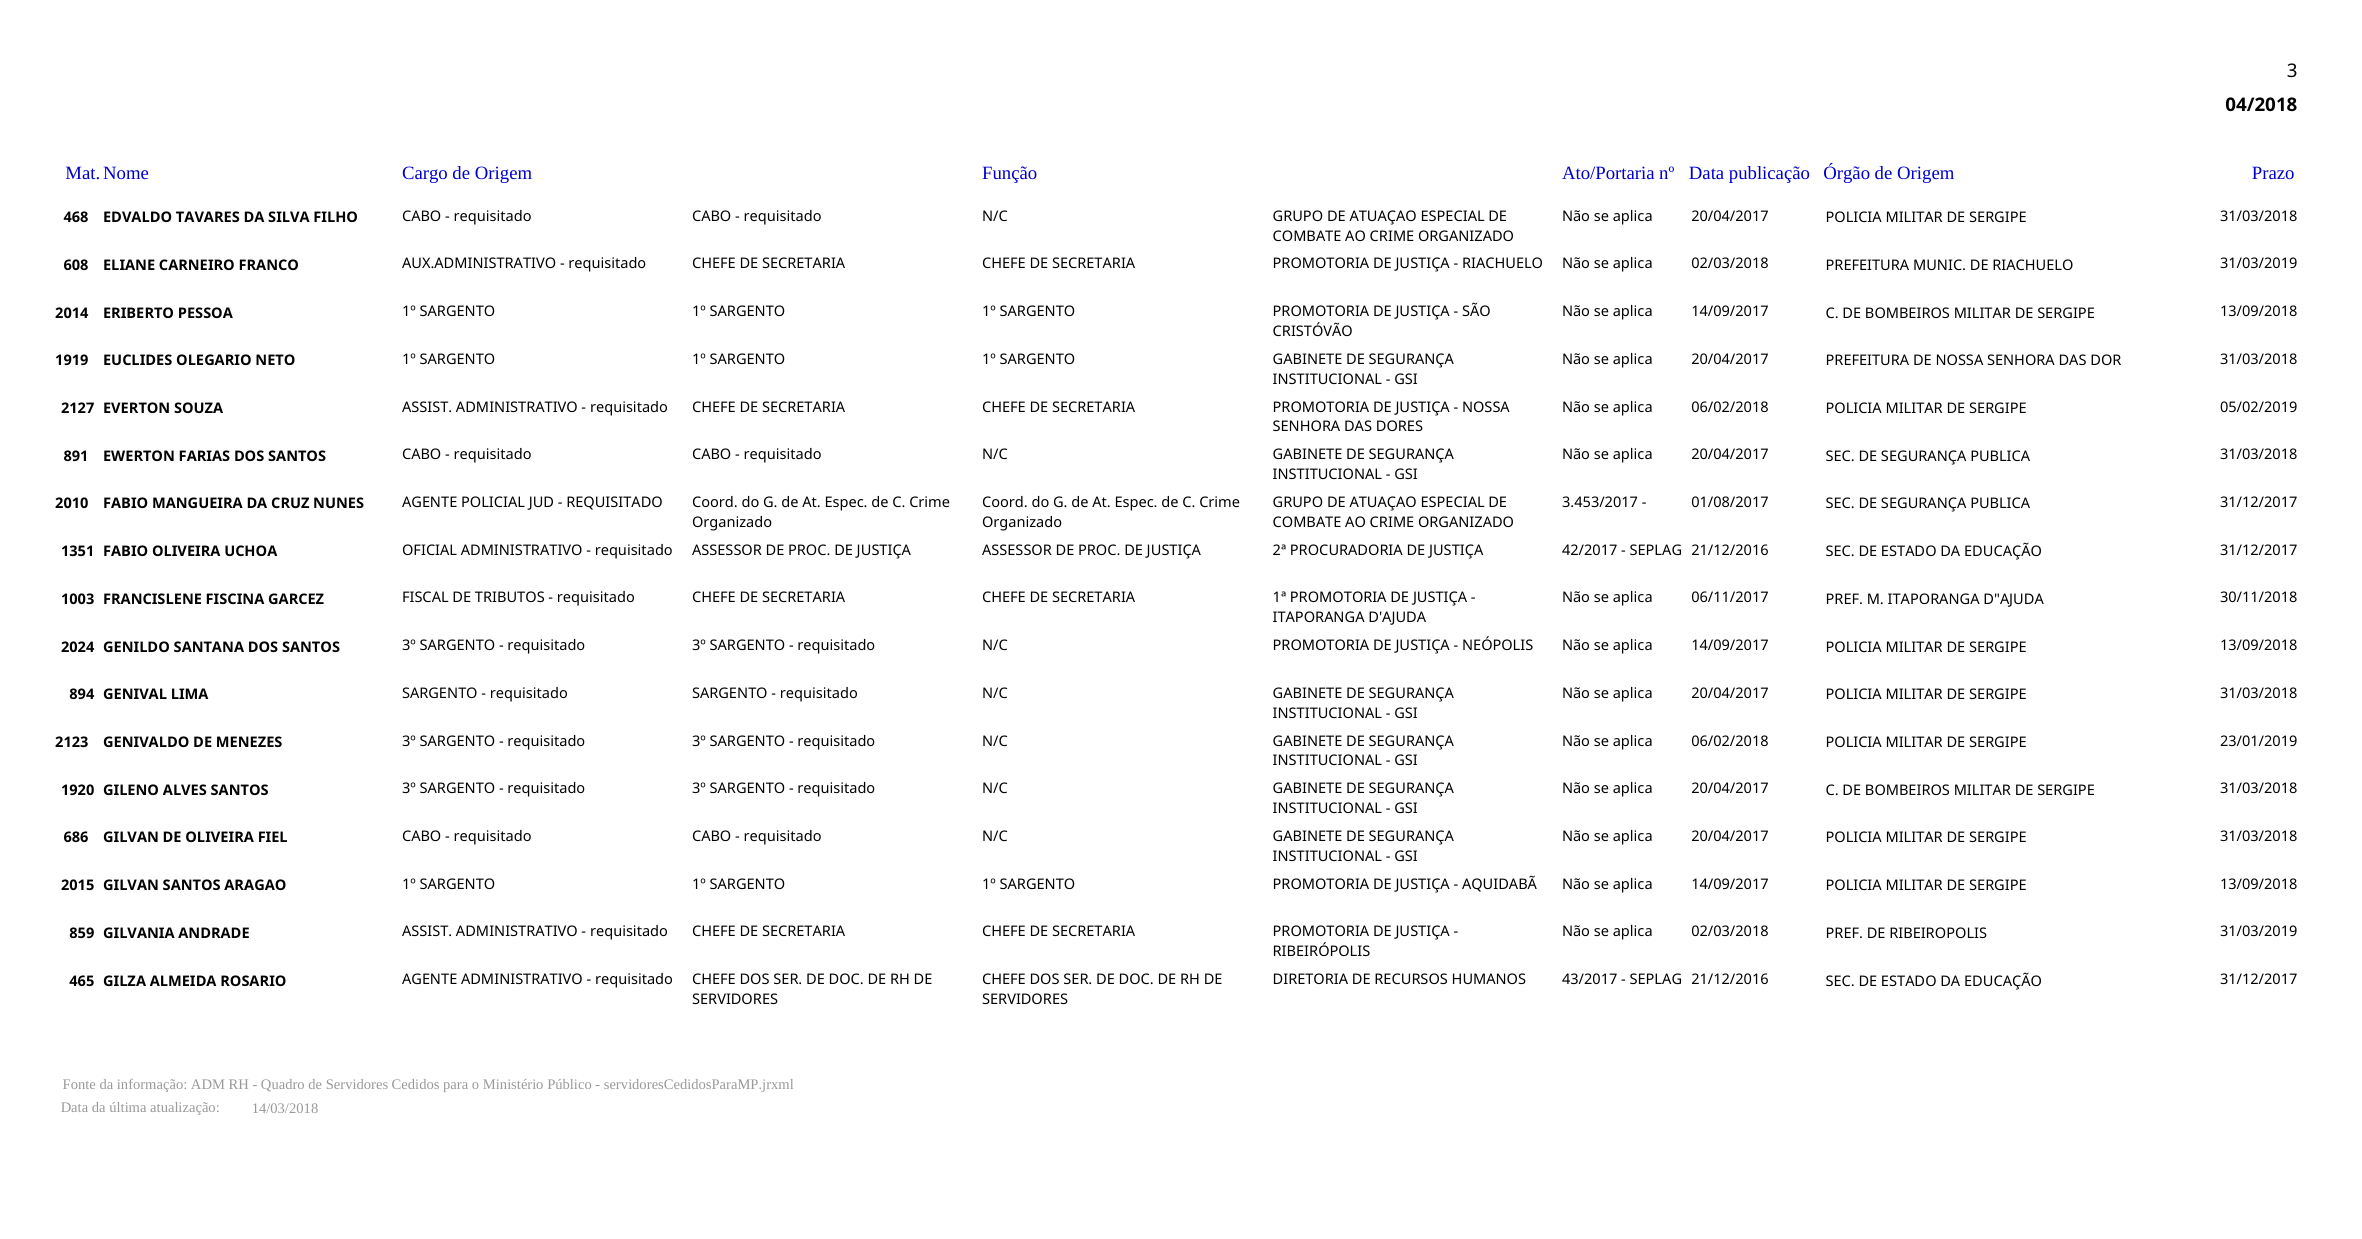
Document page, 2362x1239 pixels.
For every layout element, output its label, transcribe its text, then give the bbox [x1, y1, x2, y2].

table_cell [2297, 780, 2361, 802]
table_cell [12, 331, 100, 347]
table_cell [1686, 377, 1691, 393]
table_header 06/02/2018 [1691, 730, 1825, 754]
table_cell 2024 [12, 636, 100, 665]
table_cell C. DE BOMBEIROS MILITAR DE SERGIPE [1825, 780, 2183, 823]
table_cell [686, 759, 692, 775]
table_cell [0, 684, 12, 707]
table_cell [2297, 282, 2361, 298]
table_header AGENTE ADMINISTRATIVO - requisitado [402, 969, 686, 1015]
table_cell [1686, 303, 1691, 325]
table_header 14/09/2017 [1691, 874, 1825, 897]
table_header 21/12/2016 [1691, 969, 1825, 993]
table_cell [1686, 902, 1691, 918]
table_cell [396, 684, 402, 707]
table_cell [1556, 473, 1562, 489]
table_cell Mat. [30, 162, 100, 192]
table_cell [686, 234, 692, 250]
table_cell GILZA ALMEIDA ROSARIO [103, 970, 396, 1015]
table_cell [2184, 425, 2297, 443]
table_cell 1920 [12, 780, 100, 808]
table_cell [974, 636, 982, 659]
table_cell [12, 379, 100, 395]
table_cell [2297, 446, 2361, 468]
table_cell [1556, 350, 1562, 373]
table_cell SEC. DE SEGURANÇA PUBLICA [1825, 446, 2183, 489]
table_header N/C [982, 826, 1265, 872]
table_header PROMOTORIA DE JUSTIÇA - RIACHUELO [1273, 253, 1556, 299]
table_cell [396, 282, 402, 298]
table_cell [1265, 377, 1272, 393]
table_cell [2184, 234, 2297, 252]
table_cell [0, 57, 2146, 84]
table_cell [1556, 636, 1562, 659]
table_cell [1556, 780, 1562, 802]
table_header CABO - requisitado [692, 826, 974, 872]
table_header CHEFE DE SECRETARIA [692, 921, 974, 967]
table_cell FABIO OLIVEIRA UCHOA [103, 541, 396, 586]
table_cell [0, 303, 12, 325]
table_cell [686, 854, 692, 871]
table_cell [2129, 170, 2197, 192]
table_header PROMOTORIA DE JUSTIÇA - RIBEIRÓPOLIS [1273, 921, 1556, 967]
table_cell [1265, 684, 1272, 707]
table_cell [12, 713, 100, 729]
table_cell [1562, 948, 1686, 967]
table_cell [12, 474, 100, 490]
table_header Não se aplica [1562, 444, 1686, 471]
table_cell [1686, 446, 1691, 468]
table_header 02/03/2018 [1691, 253, 1825, 277]
table_cell [0, 91, 2200, 124]
table_cell [2297, 854, 2361, 871]
table_header 20/04/2017 [1691, 778, 1825, 802]
table_cell [1556, 425, 1562, 441]
table_cell [0, 140, 2361, 162]
table_cell [1265, 780, 1272, 802]
table_cell [1265, 234, 1272, 250]
table_cell [974, 446, 982, 468]
table_header 13/09/2018 [2184, 874, 2297, 902]
table_cell [396, 636, 402, 659]
table_cell Função [982, 162, 1235, 192]
table_cell 468 [12, 207, 100, 236]
table_cell [974, 282, 982, 298]
table_cell [1235, 170, 1562, 192]
table_cell [1691, 659, 1825, 681]
table_cell [2297, 425, 2361, 441]
table_cell [1691, 993, 1825, 1015]
table_cell [1265, 854, 1272, 871]
table_header OFICIAL ADMINISTRATIVO - requisitado [402, 540, 686, 586]
table_cell [396, 780, 402, 802]
table_cell [1556, 902, 1562, 918]
table_cell [0, 780, 12, 802]
table_cell [686, 329, 692, 346]
table_cell [1556, 282, 1562, 298]
table_cell [0, 125, 2361, 136]
table_header 3º SARGENTO - requisitado [402, 635, 686, 681]
table_header CHEFE DE SECRETARIA [982, 396, 1265, 443]
table_header 01/08/2017 [1691, 492, 1825, 516]
table_cell [1691, 468, 1825, 490]
table_cell FABIO MANGUEIRA DA CRUZ NUNES [103, 493, 396, 538]
table_cell [0, 207, 12, 229]
table_cell [686, 473, 692, 489]
table_cell [12, 951, 100, 967]
table_cell [0, 195, 2361, 202]
table_cell [686, 255, 692, 277]
table_header Não se aplica [1562, 874, 1686, 900]
table_cell [686, 902, 692, 918]
table_cell [396, 425, 402, 441]
table_cell [2297, 91, 2361, 124]
table_header Coord. do G. de At. Espec. de C. Crime Organizado [692, 492, 974, 538]
table_header 13/09/2018 [2184, 635, 2297, 663]
table_cell [2297, 902, 2361, 918]
table_cell [2184, 282, 2297, 299]
table_cell [2297, 303, 2361, 325]
table_cell GENILDO SANTANA DOS SANTOS [103, 636, 396, 681]
table_header ASSIST. ADMINISTRATIVO - requisitado [402, 921, 686, 967]
table_cell C. DE BOMBEIROS MILITAR DE SERGIPE [1825, 303, 2183, 346]
table_cell [2297, 473, 2361, 489]
table_cell [686, 541, 692, 563]
table_cell [2184, 997, 2297, 1015]
table_cell [1556, 827, 1562, 850]
table_cell [0, 255, 12, 277]
table_cell [2297, 520, 2361, 537]
table_header Não se aplica [1562, 826, 1686, 853]
table_cell [2297, 827, 2361, 850]
table_header N/C [982, 206, 1265, 252]
table_cell [974, 255, 982, 277]
table_cell [1562, 519, 1686, 538]
table_cell Prazo [2197, 162, 2294, 192]
table_cell [2297, 970, 2361, 993]
table_cell [974, 875, 982, 897]
table_cell [1265, 329, 1272, 346]
table_cell [1691, 707, 1825, 729]
table_cell [1556, 806, 1562, 823]
table_cell [0, 234, 12, 250]
table_cell PREFEITURA MUNIC. DE RIACHUELO [1825, 255, 2183, 298]
table_cell [1265, 446, 1272, 468]
table_cell [974, 684, 982, 707]
table_cell 686 [12, 827, 100, 856]
table_header 3.453/2017 - [1562, 492, 1686, 519]
table_header CABO - requisitado [402, 206, 686, 252]
table_header SARGENTO - requisitado [692, 683, 974, 729]
table_cell [1686, 234, 1691, 250]
table_cell POLICIA MILITAR DE SERGIPE [1825, 875, 2183, 918]
table_header 02/03/2018 [1691, 921, 1825, 945]
table_cell [2184, 329, 2297, 347]
table_cell [1265, 902, 1272, 918]
table_cell [0, 473, 12, 489]
table_cell [1556, 207, 1562, 229]
table_cell [686, 398, 692, 420]
table_cell [1556, 568, 1562, 584]
table_cell GILVANIA ANDRADE [103, 923, 396, 967]
table_cell EWERTON FARIAS DOS SANTOS [103, 446, 396, 490]
table_cell [12, 569, 100, 586]
table_header 31/03/2018 [2184, 778, 2297, 807]
table_cell [1562, 709, 1686, 729]
table_cell [974, 711, 982, 727]
table_cell [686, 950, 692, 966]
table_cell [396, 663, 402, 680]
table_cell [396, 616, 402, 632]
table_cell 891 [12, 446, 100, 474]
table_cell [686, 684, 692, 707]
table_header PROMOTORIA DE JUSTIÇA - NEÓPOLIS [1273, 635, 1556, 681]
table_cell 894 [12, 684, 100, 713]
table_cell [0, 875, 12, 897]
table_cell [1265, 950, 1272, 966]
table_cell [686, 350, 692, 373]
table_cell [0, 806, 12, 823]
table_cell [2297, 57, 2361, 84]
table_cell [12, 760, 100, 777]
table_cell [974, 568, 982, 584]
table_cell [2297, 663, 2361, 680]
table_cell [1265, 541, 1272, 563]
table_cell [2297, 875, 2361, 897]
table_cell [1562, 566, 1686, 586]
table_cell [686, 377, 692, 393]
table_header 30/11/2018 [2184, 587, 2297, 616]
table_cell [396, 589, 402, 611]
table_cell [396, 493, 402, 516]
table_cell [686, 997, 692, 1014]
table_cell [686, 303, 692, 325]
table_cell GILENO ALVES SANTOS [103, 780, 396, 824]
table_cell 1003 [12, 589, 100, 617]
table_header 1º SARGENTO [402, 301, 686, 347]
table_header 31/12/2017 [2184, 492, 2297, 520]
table_cell [1556, 923, 1562, 945]
table_cell [1686, 282, 1691, 298]
table_cell [1686, 780, 1691, 802]
table_header SARGENTO - requisitado [402, 683, 686, 729]
table_header Não se aplica [1562, 206, 1686, 232]
table_cell [974, 207, 982, 229]
table_header Não se aplica [1562, 635, 1686, 662]
table_cell [1562, 471, 1686, 490]
table_cell [2297, 207, 2361, 229]
table_cell [686, 875, 692, 897]
table_header N/C [982, 444, 1265, 490]
table_cell [686, 732, 692, 754]
table_cell [0, 85, 2361, 91]
table_cell [1686, 329, 1691, 346]
table_cell [1265, 616, 1272, 632]
table_cell Fonte da informação: ADM RH - Quadro de Servidores Cedidos para o Ministério Público - servidoresCedidosParaMP.jrxml [0, 1066, 2361, 1098]
table_header 20/04/2017 [1691, 683, 1825, 707]
table_cell [1235, 162, 1562, 169]
table_cell [2297, 732, 2361, 754]
table_header Não se aplica [1562, 587, 1686, 614]
table_cell [1556, 997, 1562, 1014]
table_cell [1556, 398, 1562, 420]
table_cell [12, 426, 100, 443]
table_cell [1556, 234, 1562, 250]
table_header 31/03/2018 [2184, 349, 2297, 377]
table_cell [686, 282, 692, 298]
table_cell [1686, 759, 1691, 775]
table_cell [686, 493, 692, 516]
table_cell [0, 1015, 2361, 1066]
table_cell [1265, 827, 1272, 850]
table_cell [396, 170, 402, 192]
table_cell [1562, 900, 1686, 920]
table_cell [1265, 806, 1272, 823]
table_cell [2297, 493, 2361, 516]
table_header 31/03/2019 [2184, 921, 2297, 950]
table_header 21/12/2016 [1691, 540, 1825, 563]
table_header 06/02/2018 [1691, 396, 1825, 420]
table_cell [12, 522, 100, 538]
table_cell [1556, 711, 1562, 727]
table_header PROMOTORIA DE JUSTIÇA - NOSSA SENHORA DAS DORES [1273, 396, 1556, 443]
table_cell [1556, 759, 1562, 775]
table_cell [396, 350, 402, 373]
table_cell [0, 854, 12, 871]
table_cell Nome [103, 162, 396, 192]
table_header ASSIST. ADMINISTRATIVO - requisitado [402, 396, 686, 443]
table_cell 1351 [12, 541, 100, 569]
table_cell [974, 377, 982, 393]
table_cell [1686, 350, 1691, 373]
table_cell [1265, 473, 1272, 489]
table_cell [686, 663, 692, 680]
table_cell SEC. DE SEGURANÇA PUBLICA [1825, 493, 2183, 537]
table_header Não se aplica [1562, 921, 1686, 948]
table_cell [396, 950, 402, 966]
table_header CHEFE DOS SER. DE DOC. DE RH DE SERVIDORES [982, 969, 1265, 1015]
table_cell 3 [2146, 57, 2297, 84]
table_header 20/04/2017 [1691, 826, 1825, 850]
table_cell [1265, 493, 1272, 516]
table_cell [2184, 663, 2297, 681]
table_cell 2127 [12, 398, 100, 426]
table_cell POLICIA MILITAR DE SERGIPE [1825, 827, 2183, 871]
table_cell [396, 875, 402, 897]
table_cell [2297, 398, 2361, 420]
table_cell [0, 493, 12, 516]
table_cell [2184, 854, 2297, 872]
table_cell [1691, 611, 1825, 633]
table_cell [1562, 376, 1686, 395]
table_cell [2297, 589, 2361, 611]
table_cell [2297, 255, 2361, 277]
table_cell [1686, 473, 1691, 489]
table_header N/C [982, 635, 1265, 681]
table_cell [12, 617, 100, 633]
table_cell EUCLIDES OLEGARIO NETO [103, 350, 396, 395]
table_cell [686, 827, 692, 850]
table_cell [12, 903, 100, 920]
table_cell [1814, 170, 1823, 192]
table_header CABO - requisitado [402, 444, 686, 490]
table_cell POLICIA MILITAR DE SERGIPE [1825, 398, 2183, 441]
table_header 20/04/2017 [1691, 206, 1825, 229]
table_header 3º SARGENTO - requisitado [692, 778, 974, 824]
table_cell [2297, 684, 2361, 707]
table_header 14/09/2017 [1691, 635, 1825, 659]
table_cell [974, 329, 982, 346]
table_cell [1686, 616, 1691, 632]
table_cell [0, 1100, 61, 1122]
table_cell [0, 732, 12, 754]
table_header N/C [982, 730, 1265, 777]
table_header CABO - requisitado [692, 444, 974, 490]
table_cell [0, 398, 12, 420]
table_header 31/12/2017 [2184, 969, 2297, 997]
table_cell [1265, 303, 1272, 325]
table_cell [1691, 229, 1825, 252]
table_cell [2297, 350, 2361, 373]
table_cell [1265, 589, 1272, 611]
table_cell [396, 207, 402, 229]
table_header CHEFE DE SECRETARIA [692, 396, 974, 443]
table_cell [1691, 277, 1825, 299]
table_cell [396, 162, 402, 169]
table_cell [2184, 520, 2297, 538]
table_cell PREFEITURA DE NOSSA SENHORA DAS DOR [1825, 350, 2183, 393]
table_cell [686, 806, 692, 823]
table_cell [974, 806, 982, 823]
table_cell [0, 923, 12, 945]
table_header CHEFE DOS SER. DE DOC. DE RH DE SERVIDORES [692, 969, 974, 1015]
table_cell Cargo de Origem [402, 162, 695, 192]
table_cell [695, 162, 982, 169]
table_header Não se aplica [1562, 683, 1686, 709]
table_cell Data publicação [1689, 162, 1814, 192]
table_cell [1265, 970, 1272, 993]
table_cell [2184, 473, 2297, 490]
table_cell [396, 377, 402, 393]
table_cell 14/03/2018 [252, 1100, 2361, 1122]
table_cell [1562, 853, 1686, 872]
table_cell [1562, 662, 1686, 681]
table_cell POLICIA MILITAR DE SERGIPE [1825, 732, 2183, 775]
table_cell [1562, 614, 1686, 633]
table_cell [974, 997, 982, 1014]
table_cell [1686, 806, 1691, 823]
table_cell [1556, 255, 1562, 277]
table_cell [396, 902, 402, 918]
table_header 1º SARGENTO [692, 349, 974, 395]
table_cell [0, 568, 12, 584]
table_header CHEFE DE SECRETARIA [692, 587, 974, 633]
table_cell ELIANE CARNEIRO FRANCO [103, 255, 396, 299]
table_cell [0, 377, 12, 393]
table_cell [2297, 541, 2361, 563]
table_cell [686, 589, 692, 611]
table_cell [974, 350, 982, 373]
table_cell [1686, 970, 1691, 993]
table_cell POLICIA MILITAR DE SERGIPE [1825, 636, 2183, 680]
table_cell [1686, 568, 1691, 584]
table_cell GILVAN DE OLIVEIRA FIEL [103, 827, 396, 872]
table_cell [1556, 589, 1562, 611]
table_cell [1691, 897, 1825, 920]
table_cell [0, 170, 30, 192]
table_cell [396, 234, 402, 250]
table_cell [1686, 398, 1691, 420]
table_cell [1686, 923, 1691, 945]
table_cell [0, 663, 12, 680]
table_cell 2123 [12, 732, 100, 760]
table_cell [695, 170, 982, 192]
table_cell [974, 663, 982, 680]
table_header GRUPO DE ATUAÇAO ESPECIAL DE COMBATE AO CRIME ORGANIZADO [1273, 206, 1556, 252]
table_cell [2297, 234, 2361, 250]
table_header 3º SARGENTO - requisitado [692, 635, 974, 681]
table_cell [1556, 446, 1562, 468]
table_cell [1686, 663, 1691, 680]
table_cell 04/2018 [2200, 91, 2297, 124]
table_cell FRANCISLENE FISCINA GARCEZ [103, 589, 396, 633]
table_cell [1691, 563, 1825, 586]
table_header FISCAL DE TRIBUTOS - requisitado [402, 587, 686, 633]
table_cell [0, 446, 12, 468]
table_cell EDVALDO TAVARES DA SILVA FILHO [103, 207, 396, 252]
table_header 1º SARGENTO [692, 874, 974, 920]
table_cell [974, 425, 982, 441]
table_cell 608 [12, 255, 100, 283]
table_cell [1686, 684, 1691, 707]
table_cell [0, 902, 12, 918]
table_cell [1265, 398, 1272, 420]
table_header Não se aplica [1562, 396, 1686, 423]
table_header 31/03/2018 [2184, 683, 2297, 711]
table_header DIRETORIA DE RECURSOS HUMANOS [1273, 969, 1556, 1015]
table_header 31/03/2019 [2184, 253, 2297, 282]
table_cell 1919 [12, 350, 100, 379]
table_cell [2297, 711, 2361, 727]
table_cell [974, 780, 982, 802]
table_cell 2014 [12, 303, 100, 331]
table_cell [396, 997, 402, 1014]
table_cell [1556, 541, 1562, 563]
table_cell [1686, 636, 1691, 659]
table_cell PREF. M. ITAPORANGA D"AJUDA [1825, 589, 2183, 632]
table_header ASSESSOR DE PROC. DE JUSTIÇA [982, 540, 1265, 586]
table_header 05/02/2019 [2184, 396, 2297, 425]
table_cell [974, 616, 982, 632]
table_cell [2297, 997, 2361, 1014]
table_cell [396, 255, 402, 277]
table_cell [2297, 568, 2361, 584]
table_header 31/03/2018 [2184, 444, 2297, 473]
table_cell GENIVAL LIMA [103, 684, 396, 729]
table_cell [686, 711, 692, 727]
table_cell [1556, 303, 1562, 325]
table_cell [686, 207, 692, 229]
table_cell [1691, 754, 1825, 777]
table_header 20/04/2017 [1691, 444, 1825, 468]
table_header CABO - requisitado [692, 206, 974, 252]
table_cell [1556, 950, 1562, 966]
table_cell SEC. DE ESTADO DA EDUCAÇÃO [1825, 541, 2183, 584]
table_cell [0, 589, 12, 611]
table_header 1º SARGENTO [982, 349, 1265, 395]
table_cell [2297, 759, 2361, 775]
table_cell PREF. DE RIBEIROPOLIS [1825, 923, 2183, 966]
table_cell [686, 425, 692, 441]
table_cell EVERTON SOUZA [103, 398, 396, 443]
table_cell [1556, 684, 1562, 707]
table_cell [1686, 732, 1691, 754]
table_cell [2297, 329, 2361, 346]
table_cell [0, 950, 12, 966]
table_cell GILVAN SANTOS ARAGAO [103, 875, 396, 920]
table_cell [2184, 377, 2297, 395]
table_header N/C [982, 683, 1265, 729]
table_cell [396, 303, 402, 325]
table_cell POLICIA MILITAR DE SERGIPE [1825, 207, 2183, 250]
table_cell [974, 493, 982, 516]
table_cell [1556, 970, 1562, 993]
table_cell [1562, 280, 1686, 299]
table_header AUX.ADMINISTRATIVO - requisitado [402, 253, 686, 299]
table_cell [2184, 568, 2297, 586]
table_cell [1686, 950, 1691, 966]
table_cell Data da última atualização: [61, 1099, 252, 1122]
table_cell [686, 520, 692, 537]
table_header 1º SARGENTO [692, 301, 974, 347]
table_cell [1265, 759, 1272, 775]
table_cell [974, 732, 982, 754]
table_cell [1686, 854, 1691, 871]
table_cell [396, 970, 402, 993]
table_header GABINETE DE SEGURANÇA INSTITUCIONAL - GSI [1273, 778, 1556, 824]
table_cell [0, 282, 12, 298]
table_header [0, 0, 2361, 57]
table_cell [686, 616, 692, 632]
table_cell [1556, 854, 1562, 871]
table_cell [2297, 636, 2361, 659]
table_cell [1556, 493, 1562, 516]
table_header 13/09/2018 [2184, 301, 2297, 329]
table_cell [1265, 350, 1272, 373]
table_cell [1562, 232, 1686, 252]
table_cell [1686, 541, 1691, 563]
table_header Não se aplica [1562, 778, 1686, 805]
table_header 1º SARGENTO [402, 349, 686, 395]
table_cell [686, 636, 692, 659]
table_header N/C [982, 778, 1265, 824]
table_cell [2297, 806, 2361, 823]
table_header Não se aplica [1562, 253, 1686, 280]
table_cell [1265, 711, 1272, 727]
table_cell [2294, 162, 2361, 169]
table_cell [1691, 420, 1825, 443]
table_cell [2297, 923, 2361, 945]
table_cell [686, 970, 692, 993]
table_cell [1265, 207, 1272, 229]
table_cell [1556, 329, 1562, 346]
table_cell [1265, 663, 1272, 680]
table_cell [974, 541, 982, 563]
table_cell [2297, 377, 2361, 393]
table_header GABINETE DE SEGURANÇA INSTITUCIONAL - GSI [1273, 683, 1556, 729]
table_cell [1265, 520, 1272, 537]
table_cell [2184, 759, 2297, 777]
table_cell [1691, 373, 1825, 395]
table_cell [686, 780, 692, 802]
table_cell SEC. DE ESTADO DA EDUCAÇÃO [1825, 970, 2183, 1014]
table_cell [396, 711, 402, 727]
table_cell [686, 923, 692, 945]
table_cell [0, 162, 30, 169]
table_cell [2294, 170, 2361, 192]
table_cell [974, 827, 982, 850]
table_cell [2184, 950, 2297, 967]
table_header CHEFE DE SECRETARIA [982, 253, 1265, 299]
table_cell [396, 446, 402, 468]
table_header PROMOTORIA DE JUSTIÇA - AQUIDABÃ [1273, 874, 1556, 920]
table_header Não se aplica [1562, 349, 1686, 376]
table_cell [2129, 162, 2197, 169]
table_cell [974, 854, 982, 871]
table_cell ERIBERTO PESSOA [103, 303, 396, 347]
table_header 1º SARGENTO [982, 301, 1265, 347]
table_header 3º SARGENTO - requisitado [402, 730, 686, 777]
table_cell [12, 236, 100, 252]
table_cell [1265, 875, 1272, 897]
table_cell [396, 329, 402, 346]
table_cell [396, 806, 402, 823]
table_header 1º SARGENTO [982, 874, 1265, 920]
table_cell [2184, 616, 2297, 633]
table_cell [0, 997, 12, 1014]
table_cell [1691, 850, 1825, 872]
table_cell [1265, 997, 1272, 1014]
table_cell [12, 283, 100, 299]
table_cell [974, 303, 982, 325]
table_header CHEFE DE SECRETARIA [982, 587, 1265, 633]
table_header CABO - requisitado [402, 826, 686, 872]
table_cell 2010 [12, 493, 100, 522]
table_cell [686, 446, 692, 468]
table_cell [1265, 282, 1272, 298]
table_cell [974, 902, 982, 918]
table_header 2ª PROCURADORIA DE JUSTIÇA [1273, 540, 1556, 586]
table_header Não se aplica [1562, 730, 1686, 757]
table_header CHEFE DE SECRETARIA [982, 921, 1265, 967]
table_cell [1562, 805, 1686, 824]
table_cell [12, 808, 100, 824]
table_header GABINETE DE SEGURANÇA INSTITUCIONAL - GSI [1273, 826, 1556, 872]
table_cell [0, 827, 12, 850]
table_cell Órgão de Origem [1823, 162, 2129, 192]
table_cell [0, 759, 12, 775]
table_cell [974, 234, 982, 250]
table_cell [396, 541, 402, 563]
table_header GABINETE DE SEGURANÇA INSTITUCIONAL - GSI [1273, 444, 1556, 490]
table_cell 465 [12, 970, 100, 999]
table_cell [1556, 616, 1562, 632]
table_header 31/12/2017 [2184, 540, 2297, 568]
table_cell [1562, 423, 1686, 443]
table_cell [396, 732, 402, 754]
table_header 1ª PROMOTORIA DE JUSTIÇA - ITAPORANGA D'AJUDA [1273, 587, 1556, 633]
table_cell [396, 473, 402, 489]
table_cell POLICIA MILITAR DE SERGIPE [1825, 684, 2183, 727]
table_header 3º SARGENTO - requisitado [402, 778, 686, 824]
table_cell Ato/Portaria nº [1562, 162, 1689, 192]
table_header 42/2017 - SEPLAG [1562, 540, 1686, 566]
table_cell [1265, 636, 1272, 659]
table_cell [2297, 950, 2361, 966]
table_cell [974, 589, 982, 611]
table_cell [1556, 520, 1562, 537]
table_cell [0, 541, 12, 563]
table_cell [2184, 807, 2297, 824]
table_cell [1691, 516, 1825, 538]
table_cell [1814, 162, 1823, 169]
table_header Coord. do G. de At. Espec. de C. Crime Organizado [982, 492, 1265, 538]
table_header 1º SARGENTO [402, 874, 686, 920]
table_cell [0, 425, 12, 441]
table_cell [1686, 255, 1691, 277]
table_cell [396, 568, 402, 584]
table_cell [396, 398, 402, 420]
table_cell [974, 473, 982, 489]
table_cell [1686, 425, 1691, 441]
table_header AGENTE POLICIAL JUD - REQUISITADO [402, 492, 686, 538]
table_header 06/11/2017 [1691, 587, 1825, 611]
table_header GABINETE DE SEGURANÇA INSTITUCIONAL - GSI [1273, 730, 1556, 777]
table_cell [1686, 493, 1691, 516]
table_cell [12, 999, 100, 1015]
table_cell [1265, 923, 1272, 945]
table_header ASSESSOR DE PROC. DE JUSTIÇA [692, 540, 974, 586]
table_cell [1556, 377, 1562, 393]
table_header 31/03/2018 [2184, 206, 2297, 234]
table_cell [1562, 757, 1686, 777]
table_header 3º SARGENTO - requisitado [692, 730, 974, 777]
table_cell [974, 970, 982, 993]
table_cell [396, 854, 402, 871]
table_cell 2015 [12, 875, 100, 903]
table_header GABINETE DE SEGURANÇA INSTITUCIONAL - GSI [1273, 349, 1556, 395]
table_header Não se aplica [1562, 301, 1686, 328]
table_cell [974, 520, 982, 537]
table_cell [0, 970, 12, 993]
table_cell [974, 950, 982, 966]
table_cell [1686, 875, 1691, 897]
table_cell [12, 665, 100, 681]
table_cell [0, 350, 12, 373]
table_cell GENIVALDO DE MENEZES [103, 732, 396, 777]
table_cell [0, 520, 12, 537]
table_header 14/09/2017 [1691, 301, 1825, 325]
table_cell [1686, 711, 1691, 727]
table_cell [1265, 255, 1272, 277]
table_cell [1686, 997, 1691, 1014]
table_cell [396, 759, 402, 775]
table_cell [1686, 827, 1691, 850]
table_cell [1556, 875, 1562, 897]
table_cell [12, 856, 100, 872]
table_cell [974, 398, 982, 420]
table_header 43/2017 - SEPLAG [1562, 969, 1686, 996]
table_header 20/04/2017 [1691, 349, 1825, 373]
table_header 31/03/2018 [2184, 826, 2297, 854]
table_cell [1265, 425, 1272, 441]
table_cell 859 [12, 923, 100, 951]
table_cell [0, 329, 12, 346]
table_cell [1265, 568, 1272, 584]
table_cell [1562, 328, 1686, 347]
table_cell [1691, 802, 1825, 824]
table_header GRUPO DE ATUAÇAO ESPECIAL DE COMBATE AO CRIME ORGANIZADO [1273, 492, 1556, 538]
table_cell [2184, 711, 2297, 729]
table_header 23/01/2019 [2184, 730, 2297, 759]
table_cell [396, 520, 402, 537]
table_cell [396, 923, 402, 945]
table_cell [1265, 732, 1272, 754]
table_cell [1691, 325, 1825, 347]
table_cell [974, 759, 982, 775]
table_cell [0, 711, 12, 727]
table_cell [686, 568, 692, 584]
table_header CHEFE DE SECRETARIA [692, 253, 974, 299]
table_cell [0, 636, 12, 659]
table_cell [396, 827, 402, 850]
table_cell [1562, 996, 1686, 1015]
table_cell [1556, 663, 1562, 680]
table_cell [1686, 520, 1691, 537]
table_cell [1556, 732, 1562, 754]
table_cell [1686, 589, 1691, 611]
table_cell [1686, 207, 1691, 229]
table_header PROMOTORIA DE JUSTIÇA - SÃO CRISTÓVÃO [1273, 301, 1556, 347]
table_cell [2184, 902, 2297, 920]
table_cell [2297, 616, 2361, 632]
table_cell [0, 616, 12, 632]
table_cell [1691, 945, 1825, 967]
table_cell [974, 923, 982, 945]
